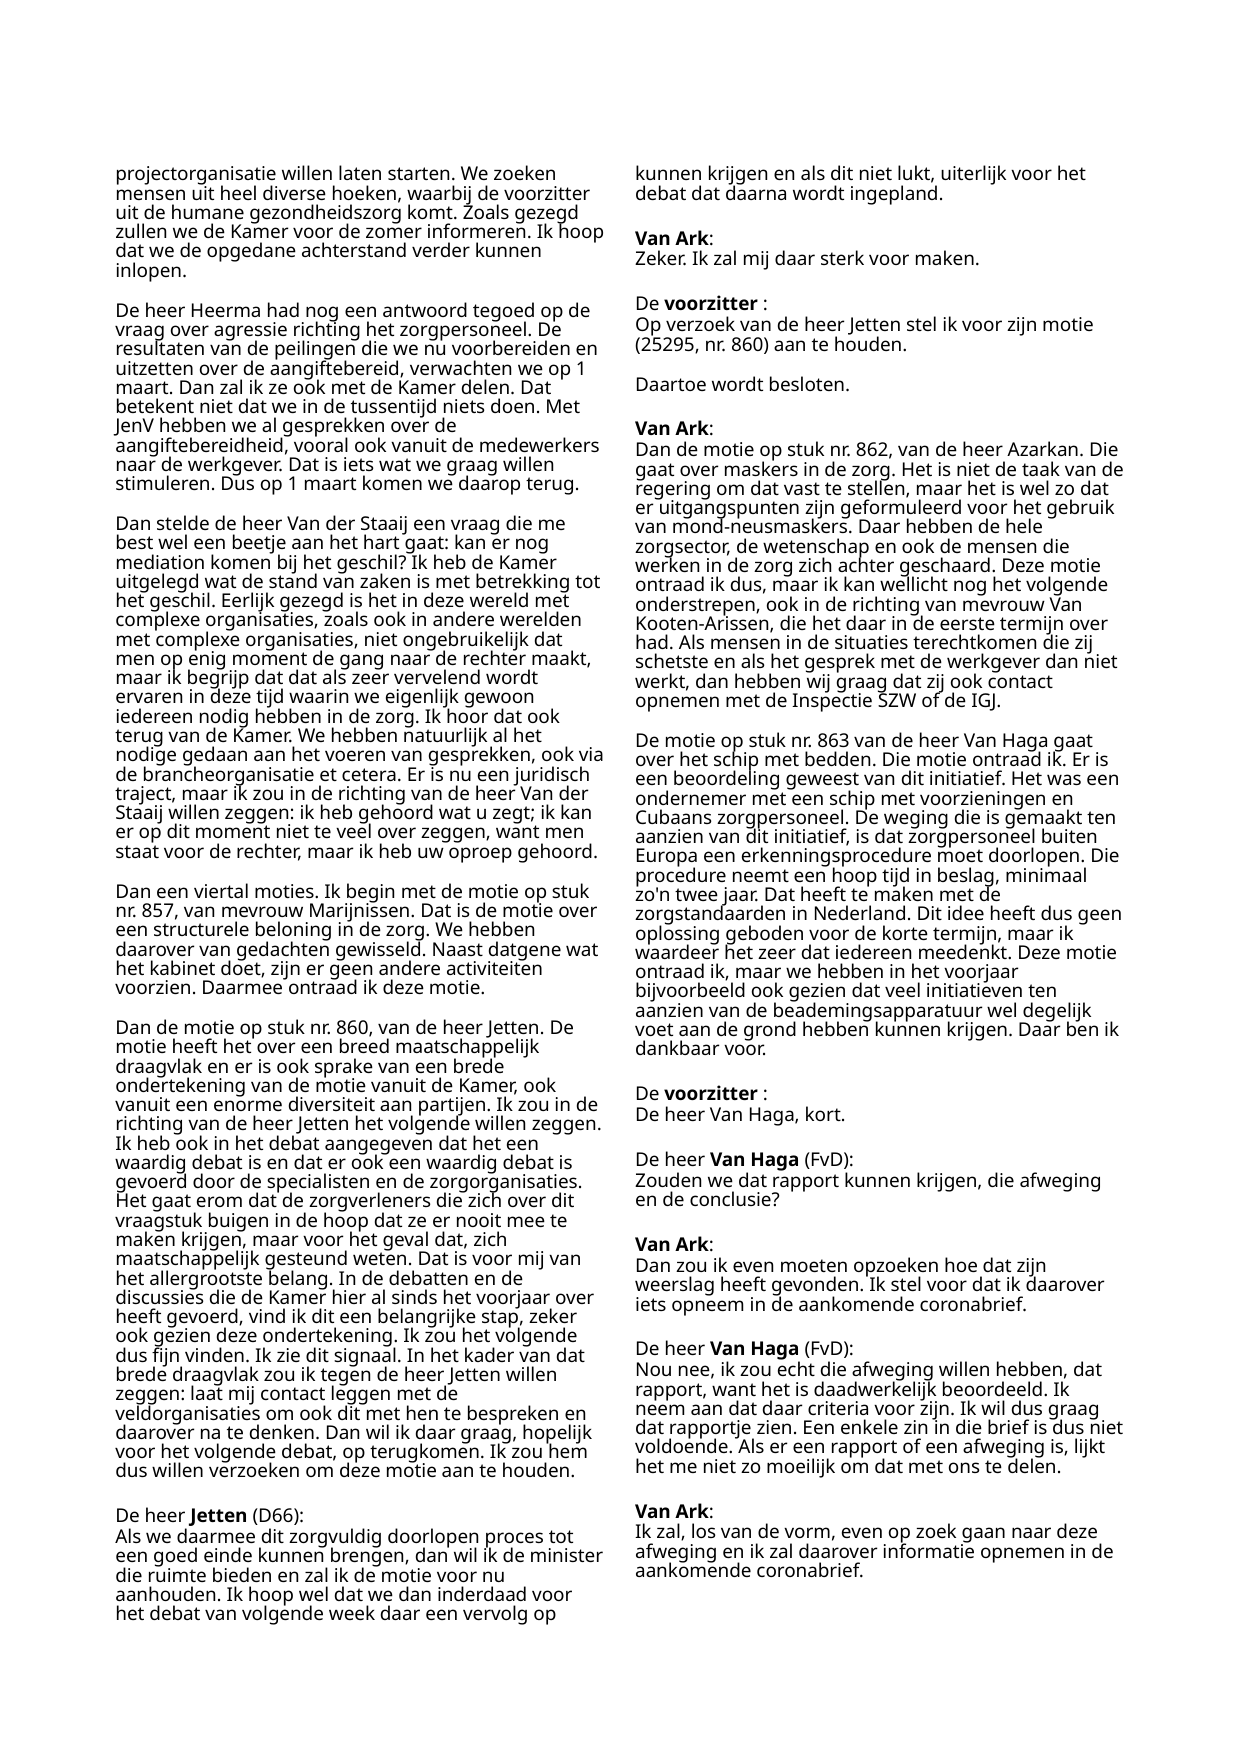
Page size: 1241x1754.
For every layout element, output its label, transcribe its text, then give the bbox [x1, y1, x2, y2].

text Daartoe wordt besloten. [635, 376, 1125, 395]
text Nou nee, ik zou echt die afweging willen hebben, dat rapport, want het is daadwerkelijk beoordeeld. Ik neem aan dat daar criteria voor zijn. Ik wil dus graag dat rapportje zien. Een enkele zin in die brief is dus niet voldoende. Als er een rapport of een afweging is, lijkt het me niet zo moeilijk om dat met ons te delen. [635, 1361, 1125, 1477]
text Dan stelde de heer Van der Staaij een vraag die me best wel een beetje aan het hart gaat: kan er nog mediation komen bij het geschil? Ik heb de Kamer uitgelegd wat de stand van zaken is met betrekking tot het geschil. Eerlijk gezegd is het in deze wereld met complexe organisaties, zoals ook in andere werelden met complexe organisaties, niet ongebruikelijk dat men op enig moment de gang naar de rechter maakt, maar ik begrijp dat dat als zeer vervelend wordt ervaren in deze tijd waarin we eigenlijk gewoon iedereen nodig hebben in de zorg. Ik hoor dat ook terug van de Kamer. We hebben natuurlijk al het nodige gedaan aan het voeren van gesprekken, ook via de brancheorganisatie et cetera. Er is nu een juridisch traject, maar ik zou in de richting van de heer Van der Staaij willen zeggen: ik heb gehoord wat u zegt; ik kan er op dit moment niet te veel over zeggen, want men staat voor de rechter, maar ik heb uw oproep gehoord. [115, 515, 605, 862]
text Op verzoek van de heer Jetten stel ik voor zijn motie (25295, nr. 860) aan te houden. [635, 316, 1125, 355]
text projectorganisatie willen laten starten. We zoeken mensen uit heel diverse hoeken, waarbij de voorzitter uit de humane gezondheidszorg komt. Zoals gezegd zullen we de Kamer voor de zomer informeren. Ik hoop dat we de opgedane achterstand verder kunnen inlopen. [115, 165, 605, 281]
text Als we daarmee dit zorgvuldig doorlopen proces tot een goed einde kunnen brengen, dan wil ik de minister die ruimte bieden en zal ik de motie voor nu aanhouden. Ik hoop wel dat we dan inderdaad voor het debat van volgende week daar een vervolg op [115, 1528, 605, 1624]
text Van Ark: [635, 416, 1125, 441]
text Zouden we dat rapport kunnen krijgen, die afweging en de conclusie? [635, 1172, 1125, 1210]
text De heer Jetten (D66): [115, 1502, 605, 1528]
text De heer Van Haga (FvD): [635, 1336, 1125, 1361]
text Zeker. Ik zal mij daar sterk voor maken. [635, 250, 1125, 270]
text Van Ark: [635, 225, 1125, 250]
text De heer Heerma had nog een antwoord tegoed op de vraag over agressie richting het zorgpersoneel. De resultaten van de peilingen die we nu voorbereiden en uitzetten over de aangiftebereid, verwachten we op 1 maart. Dan zal ik ze ook met de Kamer delen. Dat betekent niet dat we in de tussentijd niets doen. Met JenV hebben we al gesprekken over de aangiftebereidheid, vooral ook vanuit de medewerkers naar de werkgever. Dat is iets wat we graag willen stimuleren. Dus op 1 maart komen we daarop terug. [115, 302, 605, 494]
text De voorzitter : [635, 1080, 1125, 1106]
text De heer Van Haga, kort. [635, 1106, 1125, 1125]
text Van Ark: [635, 1231, 1125, 1257]
text Dan de motie op stuk nr. 862, van de heer Azarkan. Die gaat over maskers in de zorg. Het is niet de taak van de regering om dat vast te stellen, maar het is wel zo dat er uitgangspunten zijn geformuleerd voor het gebruik van mond-neusmaskers. Daar hebben de hele zorgsector, de wetenschap en ook de mensen die werken in de zorg zich achter geschaard. Deze motie ontraad ik dus, maar ik kan wellicht nog het volgende onderstrepen, ook in de richting van mevrouw Van Kooten-Arissen, die het daar in de eerste termijn over had. Als mensen in de situaties terechtkomen die zij schetste en als het gesprek met de werkgever dan niet werkt, dan hebben wij graag dat zij ook contact opnemen met de Inspectie SZW of de IGJ. [635, 441, 1125, 711]
text Dan de motie op stuk nr. 860, van de heer Jetten. De motie heeft het over een breed maatschappelijk draagvlak en er is ook sprake van een brede ondertekening van de motie vanuit de Kamer, ook vanuit een enorme diversiteit aan partijen. Ik zou in de richting van de heer Jetten het volgende willen zeggen. Ik heb ook in het debat aangegeven dat het een waardig debat is en dat er ook een waardig debat is gevoerd door de specialisten en de zorgorganisaties. Het gaat erom dat de zorgverleners die zich over dit vraagstuk buigen in de hoop dat ze er nooit mee te maken krijgen, maar voor het geval dat, zich maatschappelijk gesteund weten. Dat is voor mij van het allergrootste belang. In de debatten en de discussies die de Kamer hier al sinds het voorjaar over heeft gevoerd, vind ik dit een belangrijke stap, zeker ook gezien deze ondertekening. Ik zou het volgende dus fijn vinden. Ik zie dit signaal. In het kader van dat brede draagvlak zou ik tegen de heer Jetten willen zeggen: laat mij contact leggen met de veldorganisaties om ook dit met hen te bespreken en daarover na te denken. Dan wil ik daar graag, hopelijk voor het volgende debat, op terugkomen. Ik zou hem dus willen verzoeken om deze motie aan te houden. [115, 1019, 605, 1482]
text Dan een viertal moties. Ik begin met de motie op stuk nr. 857, van mevrouw Marijnissen. Dat is de motie over een structurele beloning in de zorg. We hebben daarover van gedachten gewisseld. Naast datgene wat het kabinet doet, zijn er geen andere activiteiten voorzien. Daarmee ontraad ik deze motie. [115, 883, 605, 998]
text Dan zou ik even moeten opzoeken hoe dat zijn weerslag heeft gevonden. Ik stel voor dat ik daarover iets opneem in de aankomende coronabrief. [635, 1257, 1125, 1315]
text De motie op stuk nr. 863 van de heer Van Haga gaat over het schip met bedden. Die motie ontraad ik. Er is een beoordeling geweest van dit initiatief. Het was een ondernemer met een schip met voorzieningen en Cubaans zorgpersoneel. De weging die is gemaakt ten aanzien van dit initiatief, is dat zorgpersoneel buiten Europa een erkenningsprocedure moet doorlopen. Die procedure neemt een hoop tijd in beslag, minimaal zo'n twee jaar. Dat heeft te maken met de zorgstandaarden in Nederland. Dit idee heeft dus geen oplossing geboden voor de korte termijn, maar ik waardeer het zeer dat iedereen meedenkt. Deze motie ontraad ik, maar we hebben in het voorjaar bijvoorbeeld ook gezien dat veel initiatieven ten aanzien van de beademingsapparatuur wel degelijk voet aan de grond hebben kunnen krijgen. Daar ben ik dankbaar voor. [635, 732, 1125, 1059]
text De voorzitter : [635, 291, 1125, 316]
text Ik zal, los van de vorm, even op zoek gaan naar deze afweging en ik zal daarover informatie opnemen in de aankomende coronabrief. [635, 1523, 1125, 1581]
text Van Ark: [635, 1498, 1125, 1523]
text De heer Van Haga (FvD): [635, 1146, 1125, 1172]
text kunnen krijgen en als dit niet lukt, uiterlijk voor het debat dat daarna wordt ingepland. [635, 165, 1125, 204]
